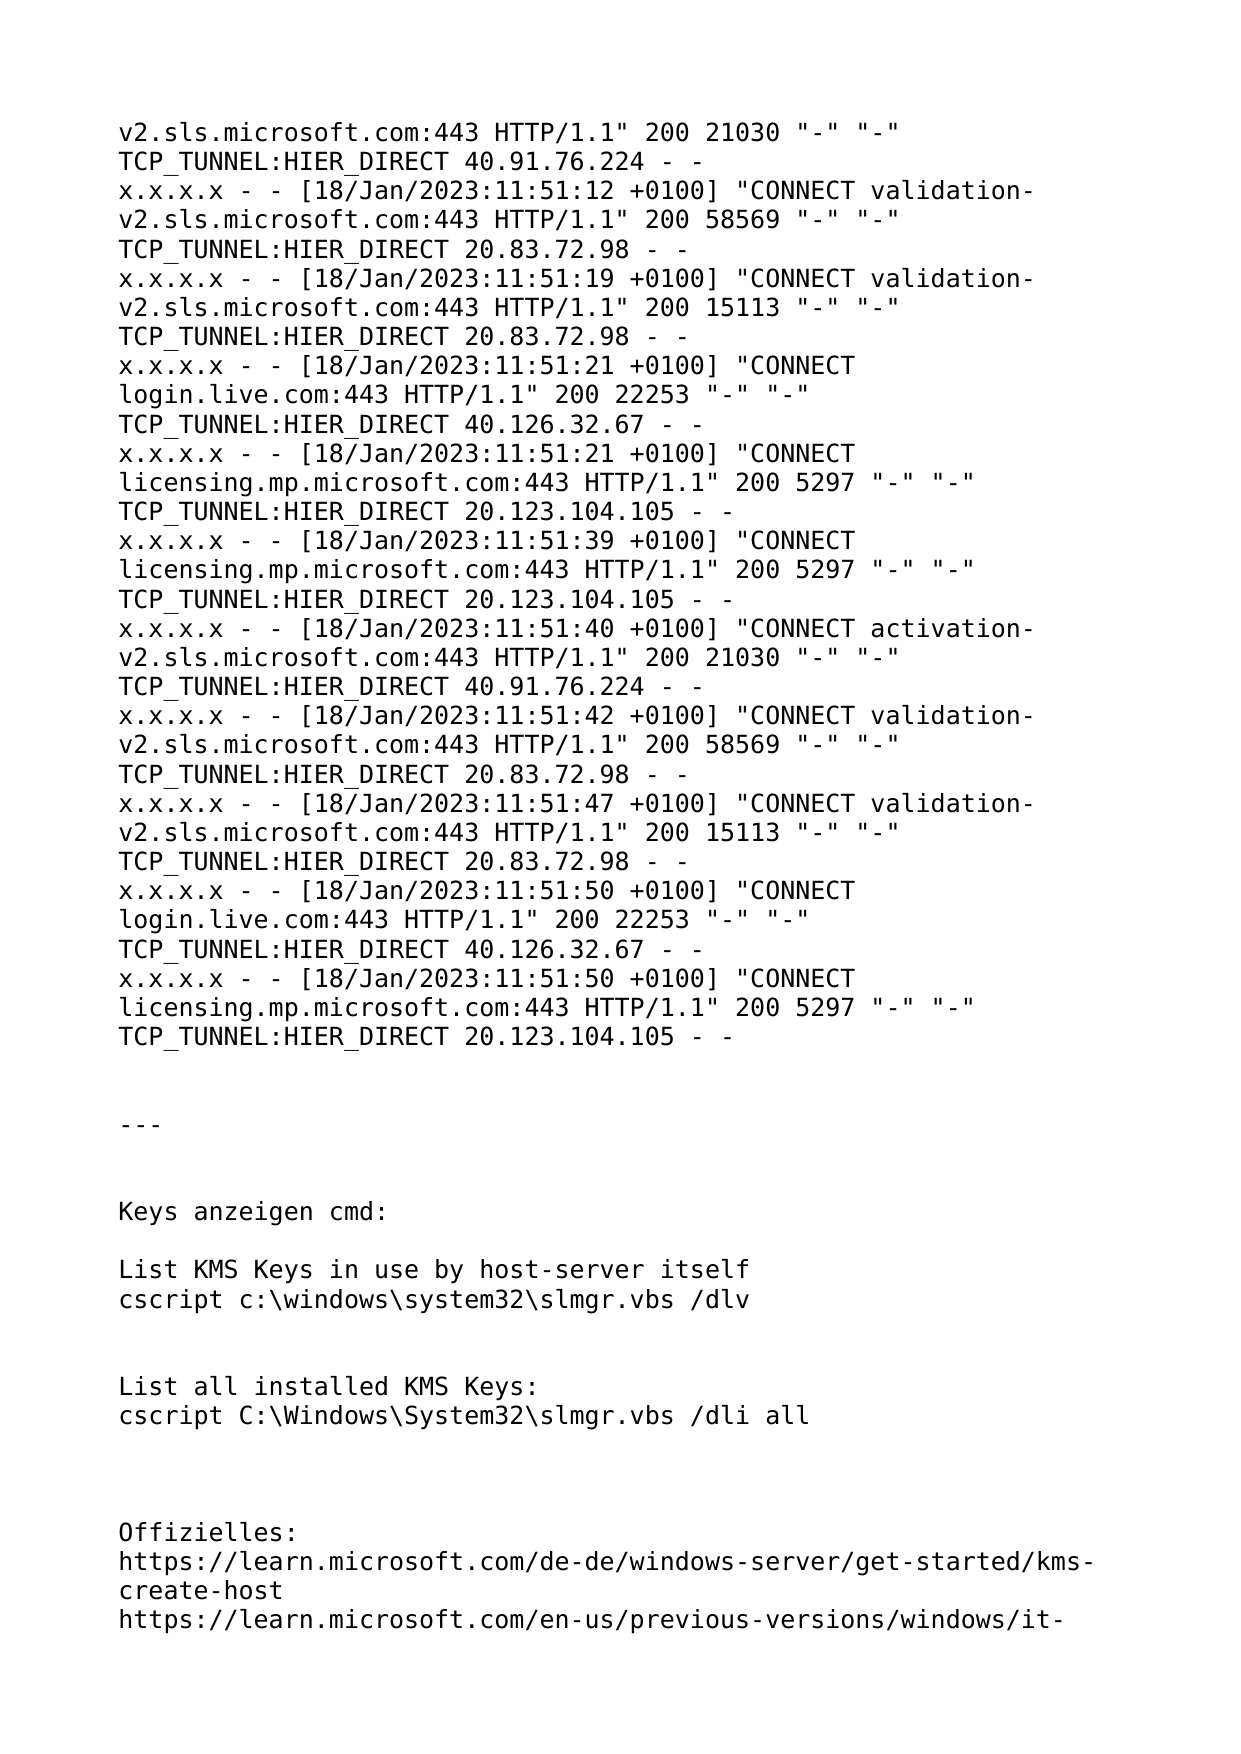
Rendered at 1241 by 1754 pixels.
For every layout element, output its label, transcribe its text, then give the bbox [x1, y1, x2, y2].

text v2.sls.microsoft.com:443 HTTP/1.1" 200 21030 "-" "-" TCP_TUNNEL:HIER_DIRECT 40.91.76.224 - - x.x.x.x - - [18/Jan/2023:11:51:12 +0100] "CONNECT validation-v2.sls.microsoft.com:443 HTTP/1.1" 200 58569 "-" "-" TCP_TUNNEL:HIER_DIRECT 20.83.72.98 - - x.x.x.x - - [18/Jan/2023:11:51:19 +0100] "CONNECT validation-v2.sls.microsoft.com:443 HTTP/1.1" 200 15113 "-" "-" TCP_TUNNEL:HIER_DIRECT 20.83.72.98 - - x.x.x.x - - [18/Jan/2023:11:51:21 +0100] "CONNECT login.live.com:443 HTTP/1.1" 200 22253 "-" "-" TCP_TUNNEL:HIER_DIRECT 40.126.32.67 - - x.x.x.x - - [18/Jan/2023:11:51:21 +0100] "CONNECT licensing.mp.microsoft.com:443 HTTP/1.1" 200 5297 "-" "-" TCP_TUNNEL:HIER_DIRECT 20.123.104.105 - - x.x.x.x - - [18/Jan/2023:11:51:39 +0100] "CONNECT licensing.mp.microsoft.com:443 HTTP/1.1" 200 5297 "-" "-" TCP_TUNNEL:HIER_DIRECT 20.123.104.105 - - x.x.x.x - - [18/Jan/2023:11:51:40 +0100] "CONNECT activation-v2.sls.microsoft.com:443 HTTP/1.1" 200 21030 "-" "-" TCP_TUNNEL:HIER_DIRECT 40.91.76.224 - - x.x.x.x - - [18/Jan/2023:11:51:42 +0100] "CONNECT validation-v2.sls.microsoft.com:443 HTTP/1.1" 200 58569 "-" "-" TCP_TUNNEL:HIER_DIRECT 20.83.72.98 - - x.x.x.x - - [18/Jan/2023:11:51:47 +0100] "CONNECT validation-v2.sls.microsoft.com:443 HTTP/1.1" 200 15113 "-" "-" TCP_TUNNEL:HIER_DIRECT 20.83.72.98 - - x.x.x.x - - [18/Jan/2023:11:51:50 +0100] "CONNECT login.live.com:443 HTTP/1.1" 200 22253 "-" "-" TCP_TUNNEL:HIER_DIRECT 40.126.32.67 - - x.x.x.x - - [18/Jan/2023:11:51:50 +0100] "CONNECT licensing.mp.microsoft.com:443 HTTP/1.1" 200 5297 "-" "-" TCP_TUNNEL:HIER_DIRECT 20.123.104.105 - - --- Keys anzeigen cmd: List KMS Keys in use by host-server itself cscript c:\windows\system32\slmgr.vbs /dlv List all installed KMS Keys: cscript C:\Windows\System32\slmgr.vbs /dli all Offizielles: https://learn.microsoft.com/de-de/windows-server/get-started/kms-create-host https://learn.microsoft.com/en-us/previous-versions/windows/it- [118, 118, 1122, 1635]
